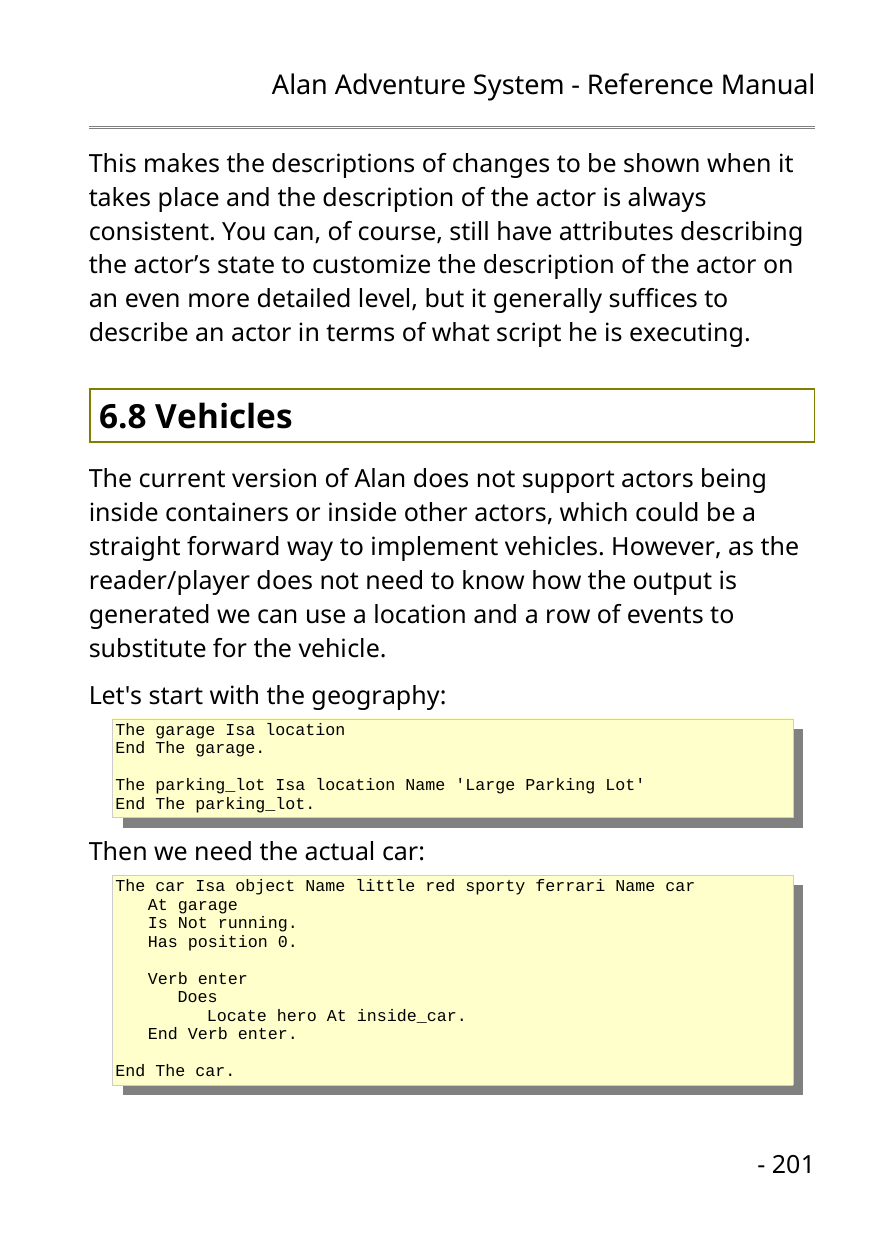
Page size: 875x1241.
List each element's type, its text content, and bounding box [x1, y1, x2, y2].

subtitle Vehicles [91, 390, 814, 441]
text The garage Isa location End The garage. The parking_lot Isa location Name 'Large Parking Lot' End The parking_lot. [113, 720, 793, 817]
text The current version of Alan does not support actors being inside containers or inside other actors, which could be a straight forward way to implement vehi­cles. However, as the reader/player does not need to know how the output is generated we can use a location and a row of events to substitute for the vehi­cle. [88, 461, 815, 665]
text The car Isa object Name little red sporty ferrari Name car At garage Is Not running. Has position 0. Verb enter Does Locate hero At inside_car. End Verb enter. End The car. [113, 876, 793, 1085]
text Let's start with the geography: [88, 678, 815, 712]
text Then we need the actual car: [88, 834, 815, 868]
text This makes the descriptions of changes to be shown when it takes place and the description of the actor is always consistent. You can, of course, still have attributes describing the actor’s state to customize the description of the actor on an even more detailed level, but it generally suffices to describe an actor in terms of what script he is executing. [88, 146, 815, 349]
